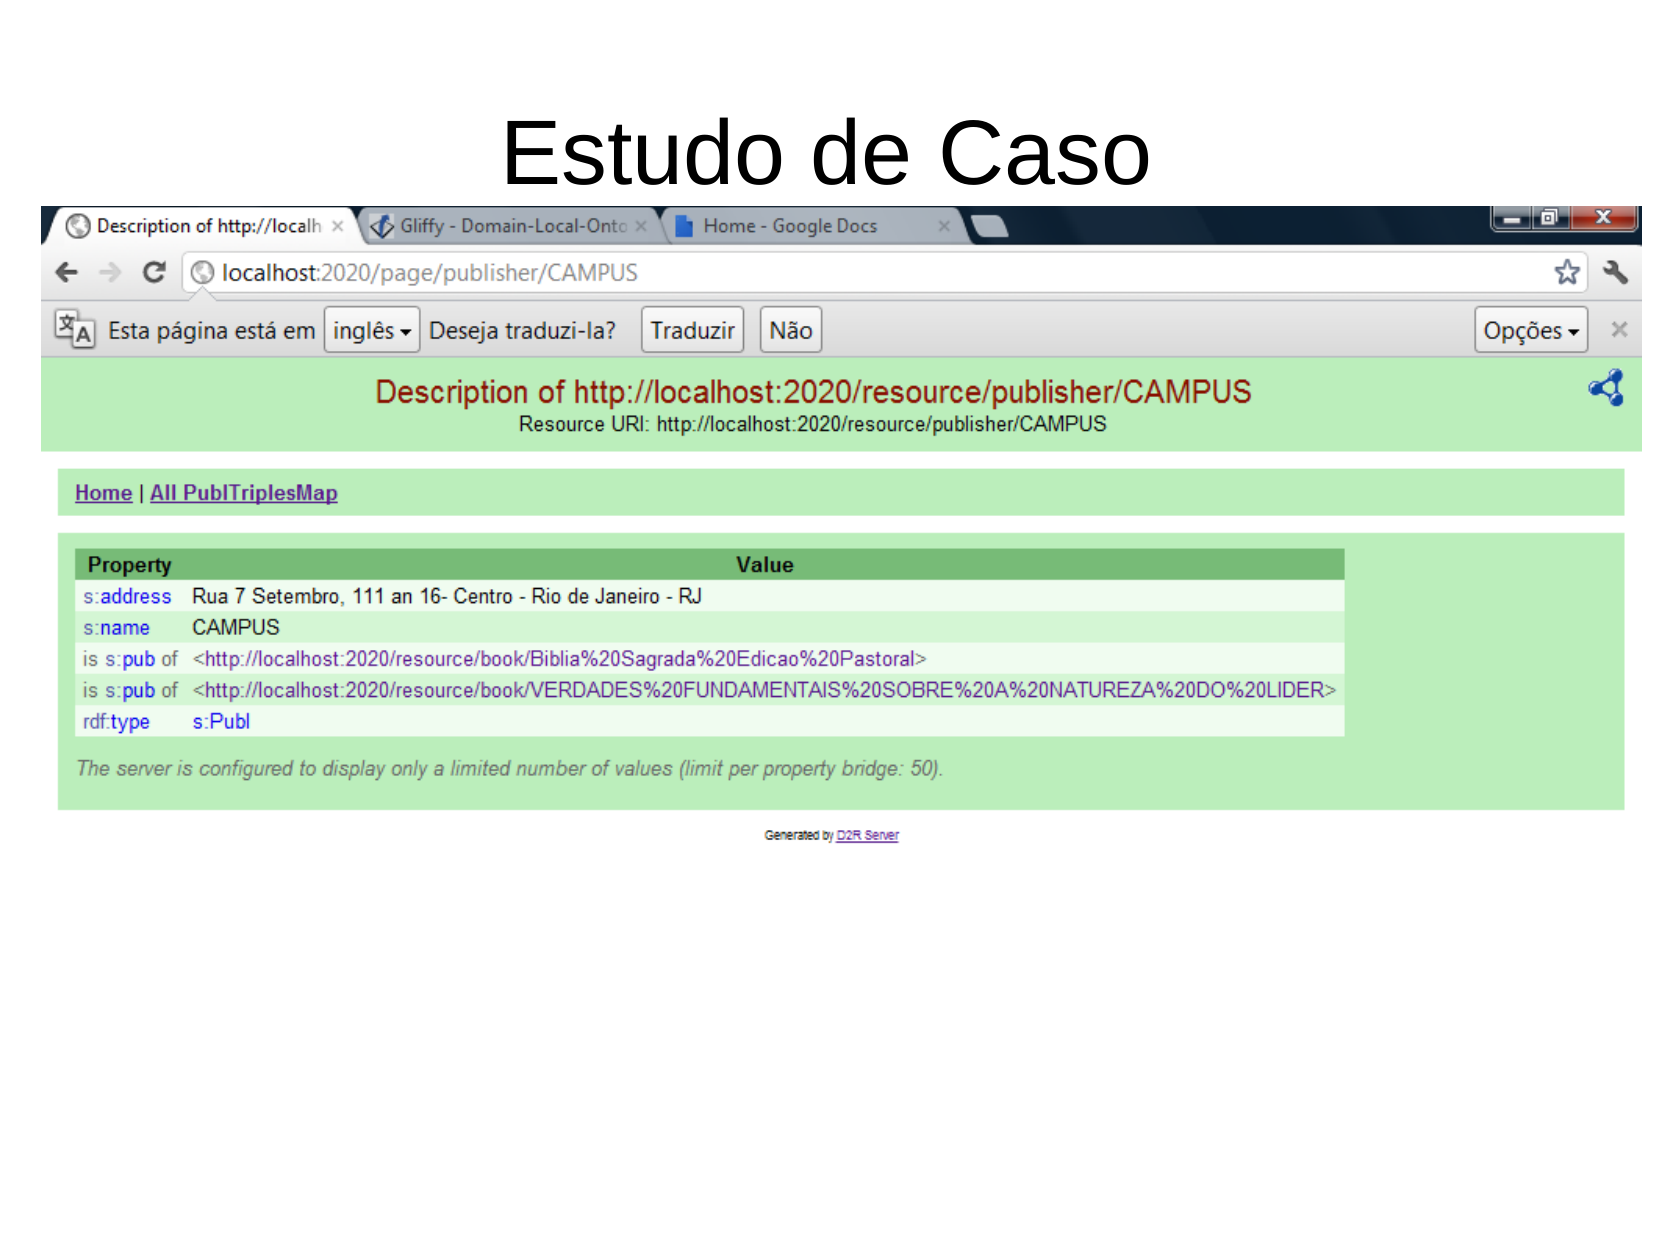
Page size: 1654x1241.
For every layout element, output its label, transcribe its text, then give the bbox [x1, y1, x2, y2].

title Estudo de Caso [82, 49, 1571, 206]
picture [41, 206, 1642, 851]
